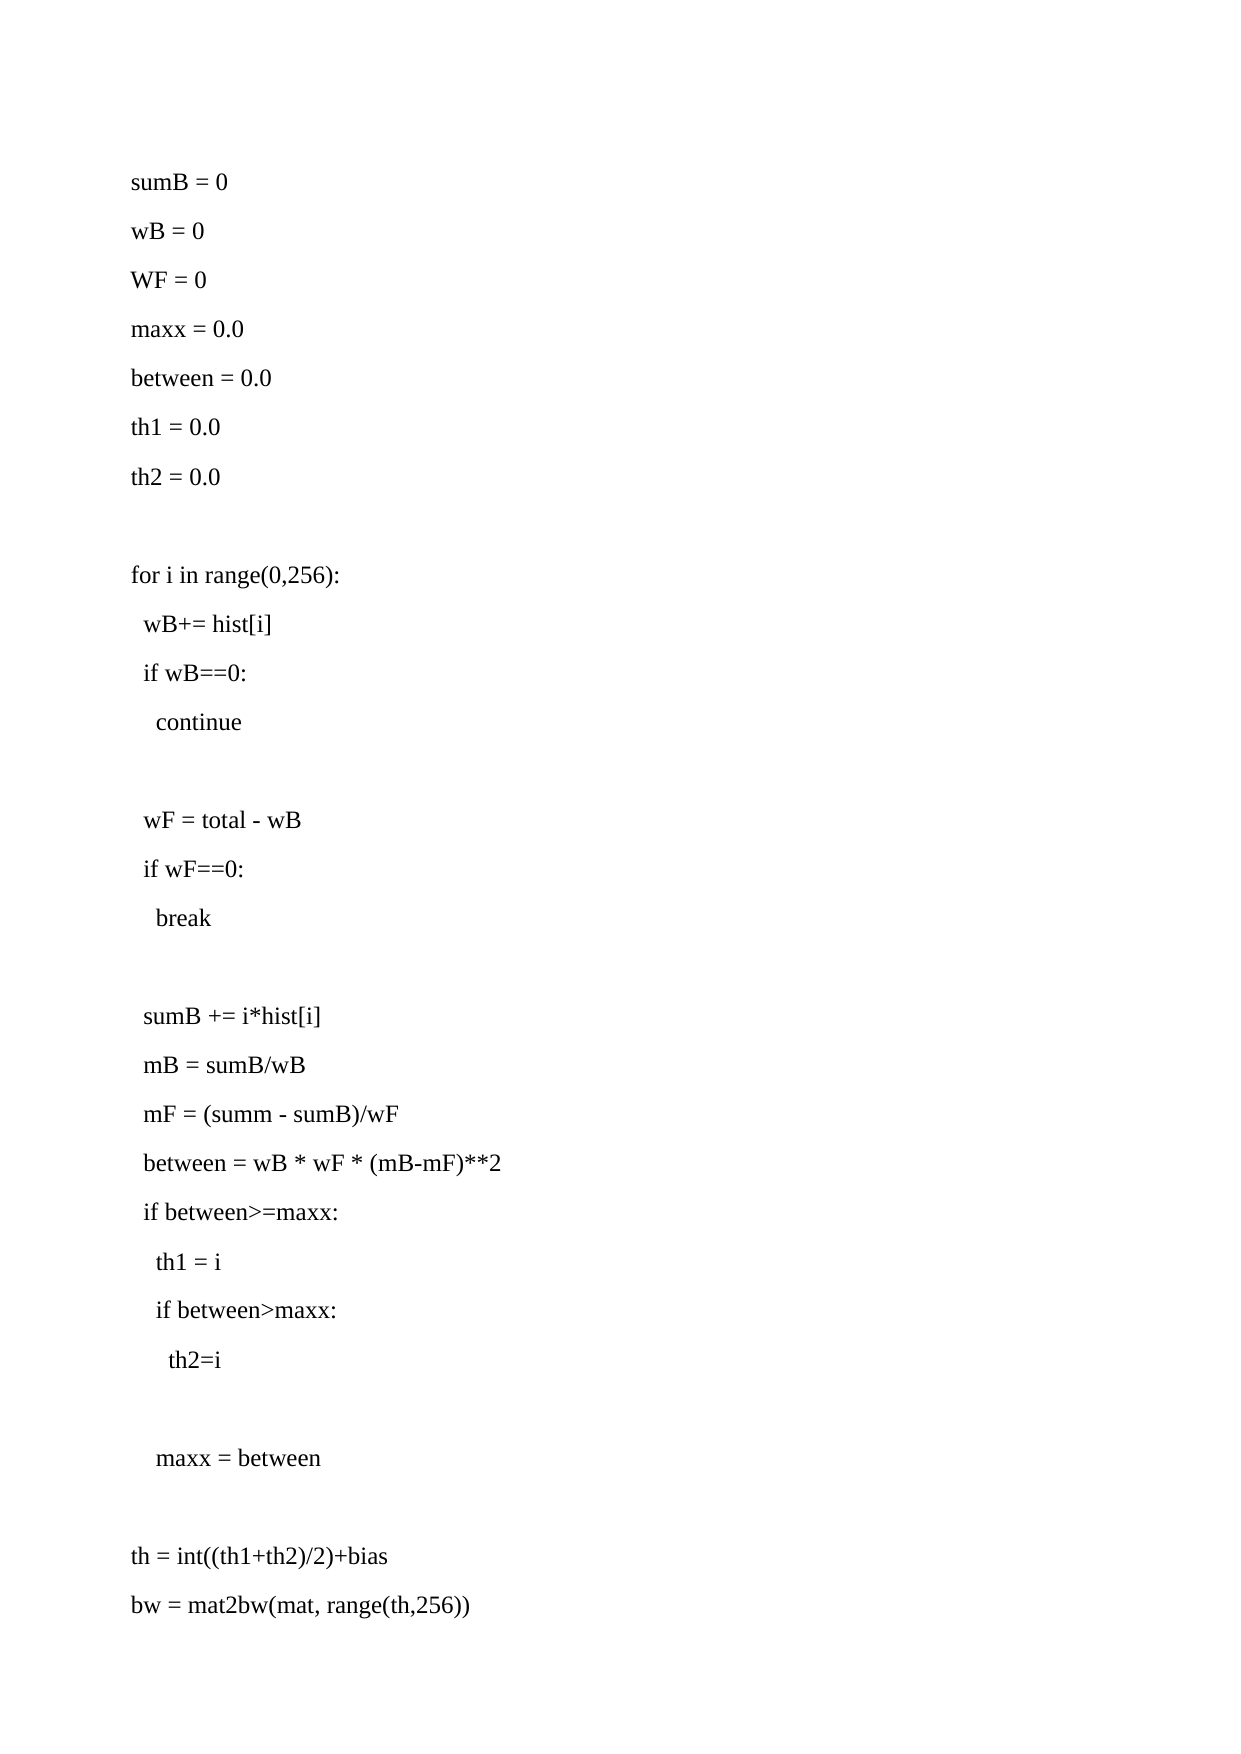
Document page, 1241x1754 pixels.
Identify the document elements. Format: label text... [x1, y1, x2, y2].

text wB+= hist[i] [118, 609, 1122, 637]
text if wF==0: [118, 854, 1122, 883]
text mF = (summ - sumB)/wF [118, 1099, 1122, 1128]
text break [118, 903, 1122, 932]
text th1 = 0.0 [118, 412, 1122, 441]
text sumB = 0 [118, 167, 1122, 196]
text maxx = 0.0 [118, 314, 1122, 343]
text sumB += i*hist[i] [118, 1001, 1122, 1030]
text th2=i [118, 1345, 1122, 1373]
text th = int((th1+th2)/2)+bias [118, 1541, 1122, 1570]
text wF = total - wB [118, 805, 1122, 834]
text between = wB * wF * (mB-mF)**2 [118, 1148, 1122, 1177]
text maxx = between [118, 1443, 1122, 1472]
text if between>=maxx: [118, 1197, 1122, 1226]
text wB = 0 [118, 216, 1122, 245]
text between = 0.0 [118, 363, 1122, 392]
text mB = sumB/wB [118, 1050, 1122, 1079]
text if between>maxx: [118, 1296, 1122, 1324]
text if wB==0: [118, 658, 1122, 687]
text th2 = 0.0 [118, 462, 1122, 490]
text for i in range(0,256): [118, 560, 1122, 588]
text bw = mat2bw(mat, range(th,256)) [118, 1590, 1122, 1619]
text continue [118, 707, 1122, 736]
text WF = 0 [118, 265, 1122, 294]
text th1 = i [118, 1247, 1122, 1275]
